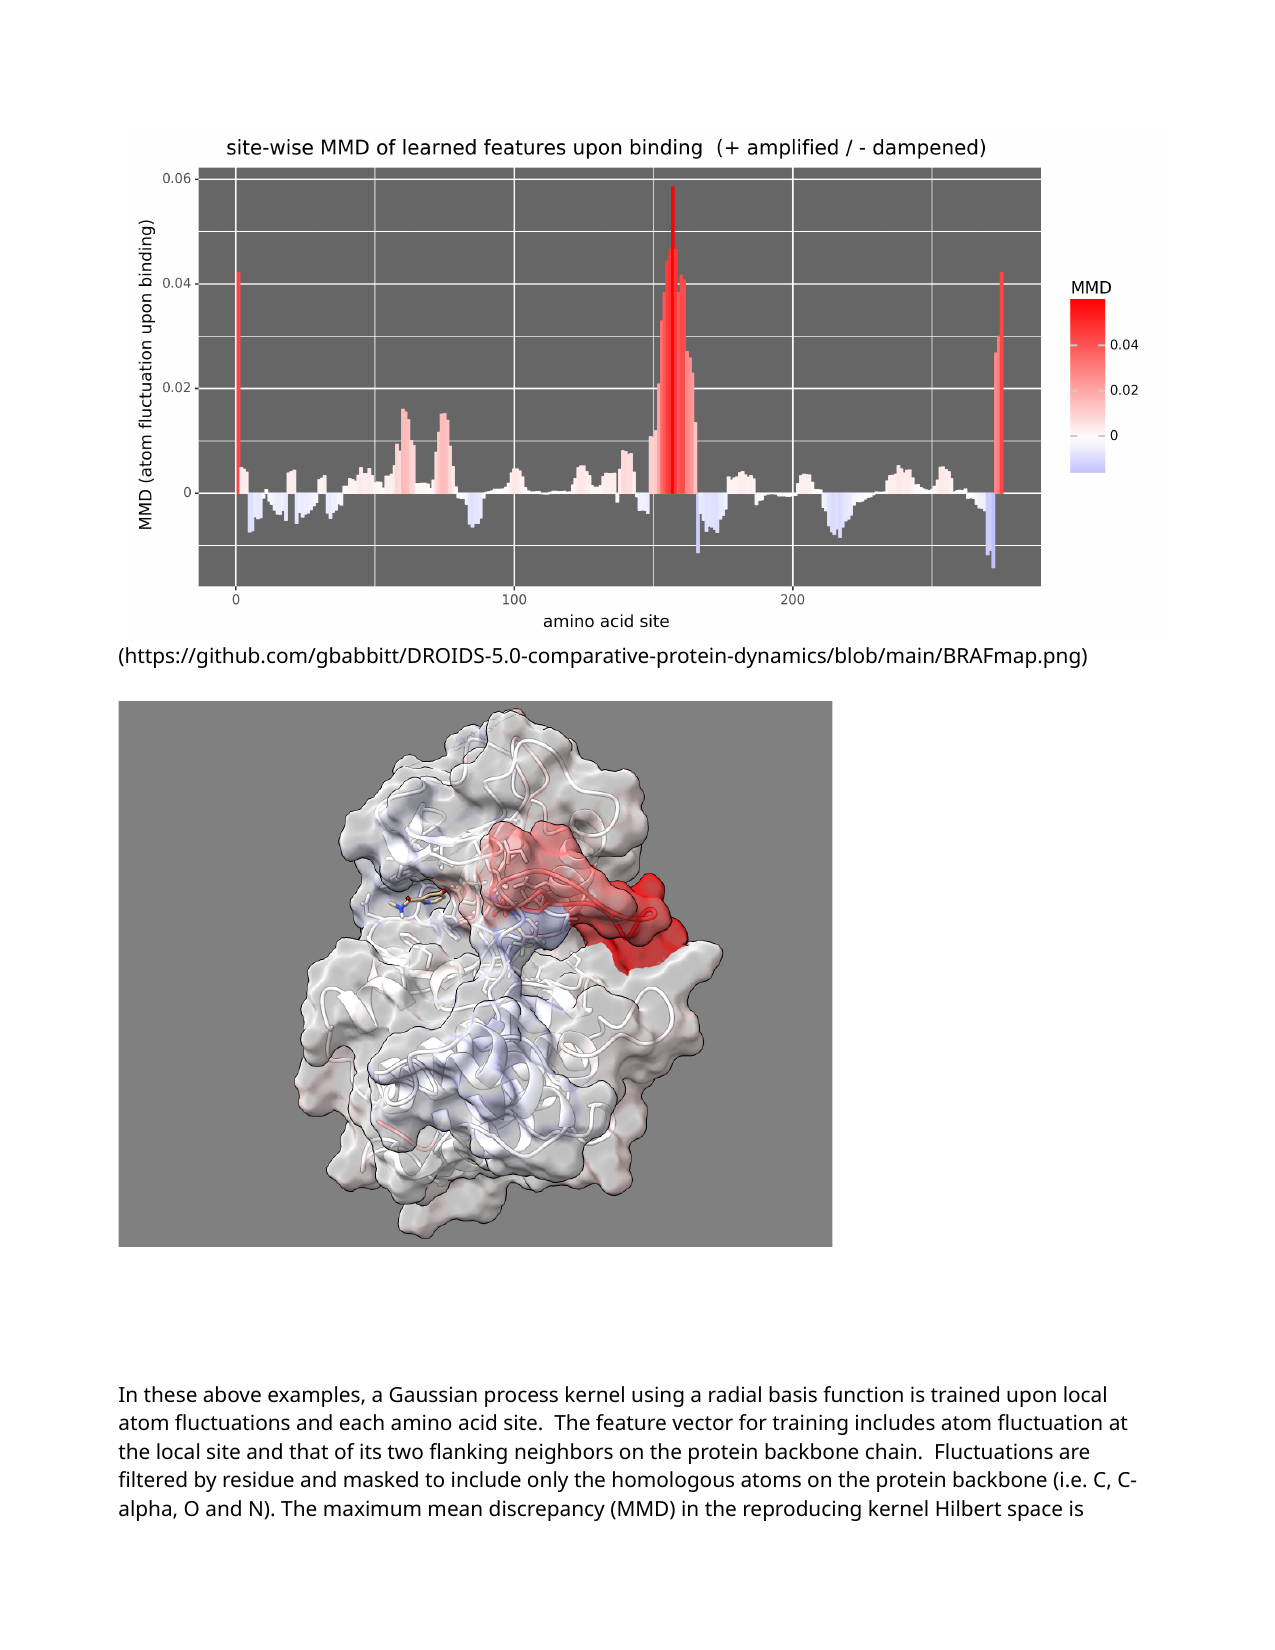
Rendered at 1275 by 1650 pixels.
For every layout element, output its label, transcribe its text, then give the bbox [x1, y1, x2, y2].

picture [118, 701, 833, 1247]
text (https://github.com/gbabbitt/DROIDS-5.0-comparative-protein-dynamics/blob/main/BRAFmap.png) [118, 118, 1157, 669]
picture [128, 128, 1168, 641]
text In these above examples, a Gaussian process kernel using a radial basis function is trained upon local atom fluctuations and each amino acid site. The feature vector for training includes atom fluctuation at the local site and that of its two flanking neighbors on the protein backbone chain. Fluctuations are filtered by residue and masked to include only the homologous atoms on the protein backbone (i.e. C, C-alpha, O and N). The maximum mean discrepancy (MMD) in the reproducing kernel Hilbert space is [118, 1380, 1157, 1522]
